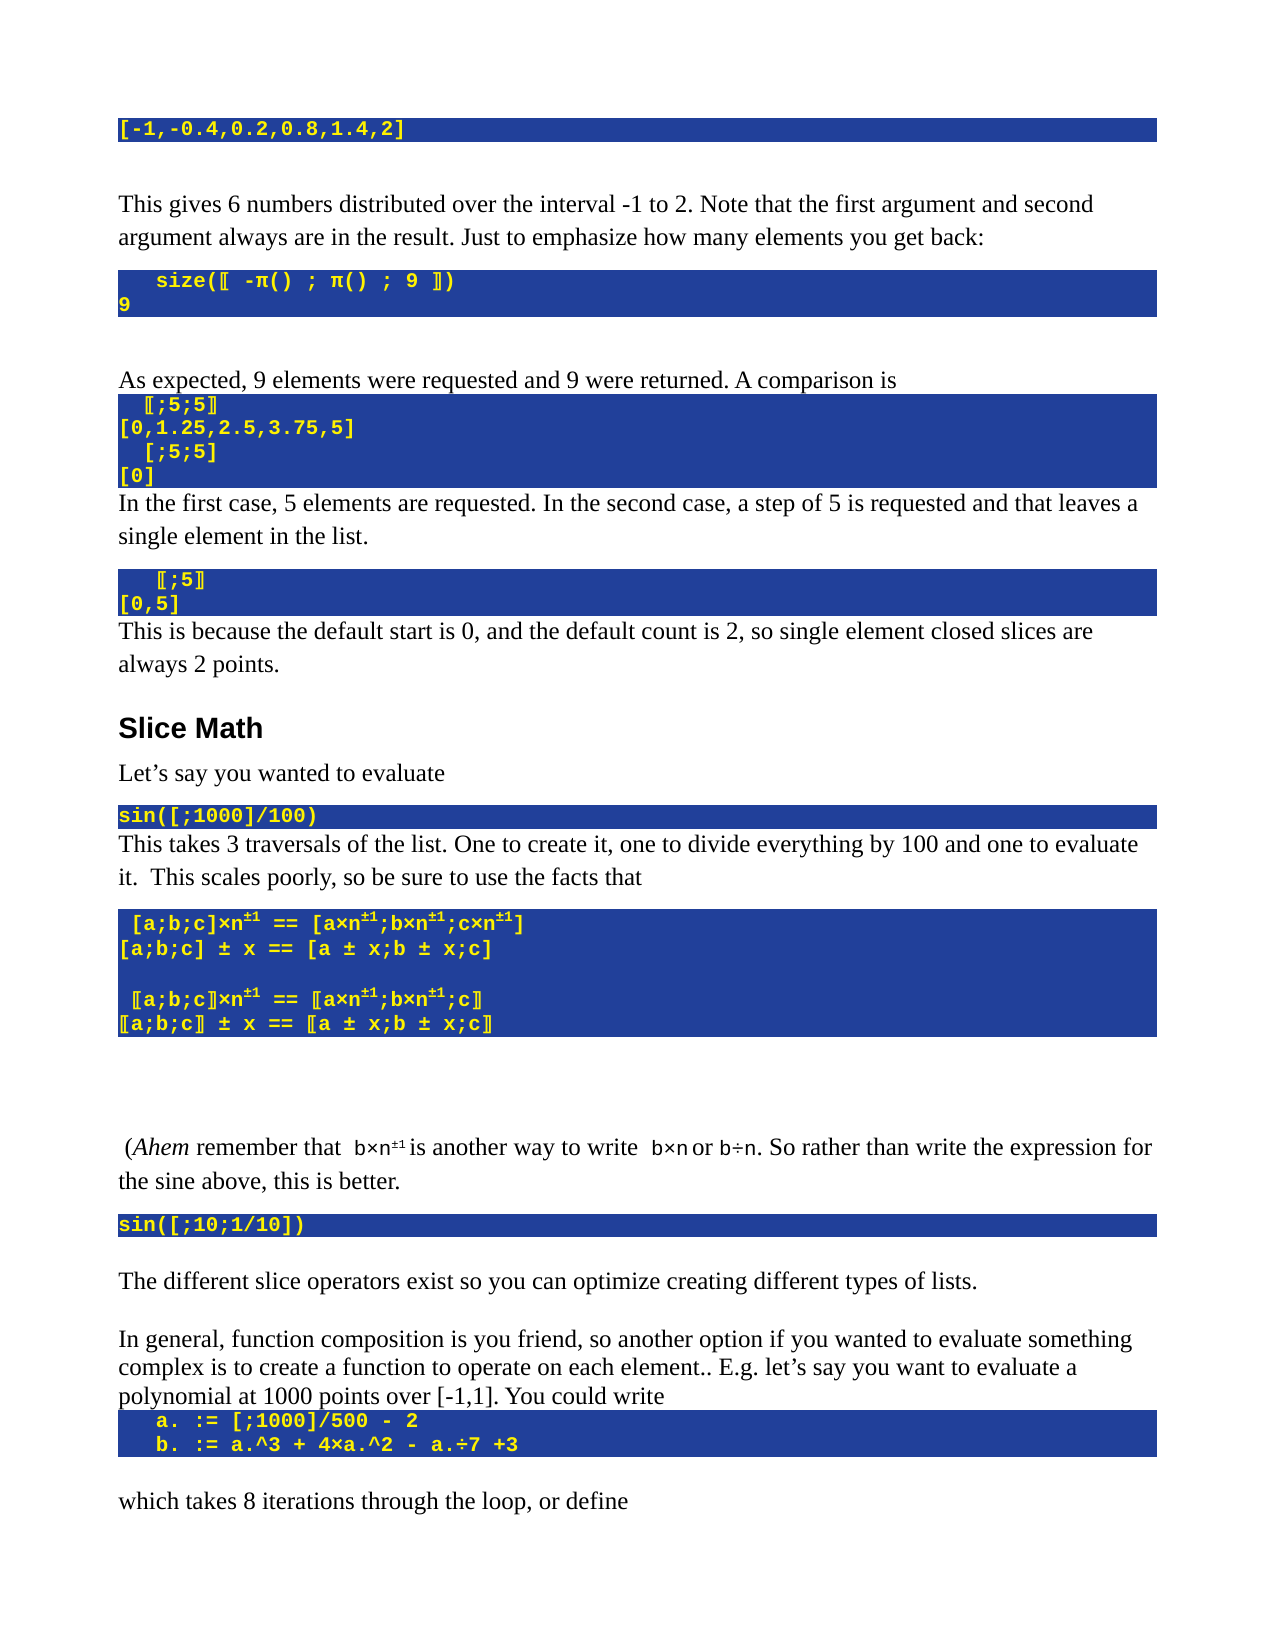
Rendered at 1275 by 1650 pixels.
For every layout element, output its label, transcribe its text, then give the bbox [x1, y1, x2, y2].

text a. := [;1000]/500 - 2 [118, 1410, 1157, 1433]
text (Ahem remember that b×n±1 is another way to write b×n or b÷n. So rather than write the expression for the sine above, this is better. [118, 1132, 1157, 1195]
text ⟦;5⟧ [118, 569, 1157, 592]
text sin([;10;1/10]) [118, 1214, 1157, 1237]
text size(⟦ -π() ; π() ; 9 ⟧) [118, 270, 1157, 294]
subtitle Slice Math [118, 711, 1157, 745]
text [0,1.25,2.5,3.75,5] [118, 417, 1157, 441]
text [a;b;c]×n±1 == [a×n±1;b×n±1;c×n±1] [118, 909, 1157, 938]
text Let’s say you wanted to evaluate [118, 758, 1157, 786]
text ⟦a;b;c⟧×n±1 == ⟦a×n±1;b×n±1;c⟧ [118, 985, 1157, 1013]
text This gives 6 numbers distributed over the interval -1 to 2. Note that the first argument and second argument always are in the result. Just to emphasize how many elements you get back: [118, 189, 1157, 251]
text This takes 3 traversals of the list. One to create it, one to divide everything by 100 and one to evaluate it. This scales poorly, so be sure to use the facts that [118, 829, 1157, 891]
text b. := a.^3 + 4×a.^2 - a.÷7 +3 [118, 1433, 1157, 1457]
text This is because the default start is 0, and the default count is 2, so single element closed slices are always 2 points. [118, 616, 1157, 678]
text ⟦a;b;c⟧ ± x == ⟦a ± x;b ± x;c⟧ [118, 1013, 1157, 1037]
text [0] [118, 464, 1157, 488]
text 9 [118, 294, 1157, 317]
text The different slice operators exist so you can optimize creating different types of lists. [118, 1266, 1157, 1295]
text In the first case, 5 elements are requested. In the second case, a step of 5 is requested and that leaves a single element in the list. [118, 488, 1157, 550]
text As expected, 9 elements were requested and 9 were returned. A comparison is [118, 365, 1157, 394]
text [;5;5] [118, 441, 1157, 464]
text which takes 8 iterations through the loop, or define [118, 1486, 1157, 1515]
text In general, function composition is you friend, so another option if you wanted to evaluate something complex is to create a function to operate on each element.. E.g. let’s say you want to evaluate a polynomial at 1000 points over [-1,1]. You could write [118, 1324, 1157, 1410]
text sin([;1000]/100) [118, 805, 1157, 829]
text [-1,-0.4,0.2,0.8,1.4,2] [118, 118, 1157, 142]
text ⟦;5;5⟧ [118, 394, 1157, 417]
text [a;b;c] ± x == [a ± x;b ± x;c] [118, 938, 1157, 961]
text [0,5] [118, 592, 1157, 616]
